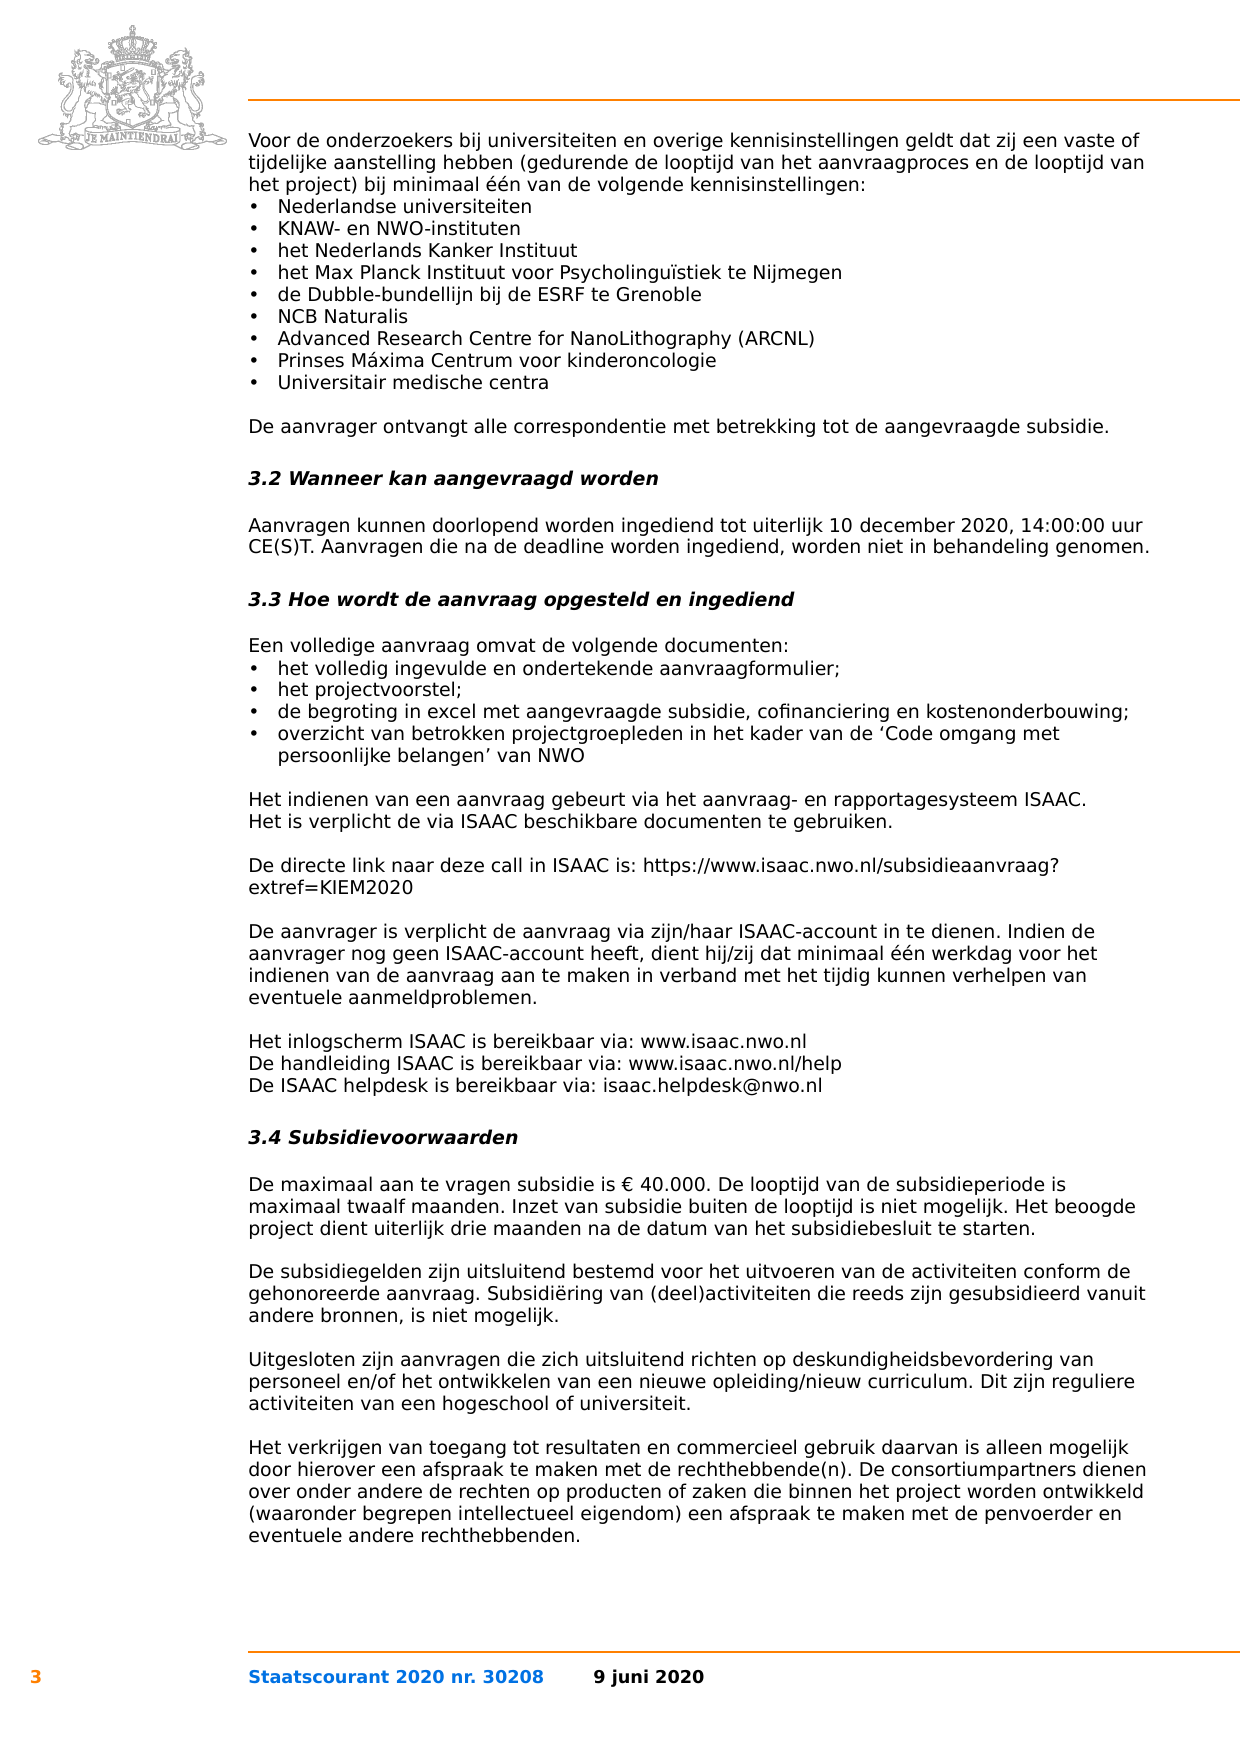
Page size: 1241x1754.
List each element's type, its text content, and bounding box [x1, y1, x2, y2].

text • het volledig ingevulde en ondertekende aanvraagformulier; [248, 657, 1163, 679]
text Een volledige aanvraag omvat de volgende documenten: [248, 635, 1163, 657]
text • KNAW- en NWO-instituten [248, 218, 1163, 240]
text • Nederlandse universiteiten [248, 196, 1163, 218]
text • Prinses Máxima Centrum voor kinderoncologie [248, 350, 1163, 372]
picture [38, 25, 227, 150]
text De maximaal aan te vragen subsidie is € 40.000. De looptijd van de subsidieperiode is maximaal twaalf maanden. Inzet van subsidie buiten de looptijd is niet mogelijk. Het beoogde project dient uiterlijk drie maanden na de datum van het subsidiebesluit te starten. [248, 1173, 1163, 1239]
text De subsidiegelden zijn uitsluitend bestemd voor het uitvoeren van de activiteiten conform de gehonoreerde aanvraag. Subsidiëring van (deel)activiteiten die reeds zijn gesubsidieerd vanuit andere bronnen, is niet mogelijk. [248, 1261, 1163, 1327]
text Het indienen van een aanvraag gebeurt via het aanvraag- en rapportagesysteem ISAAC. [248, 789, 1163, 811]
text Voor de onderzoekers bij universiteiten en overige kennisinstellingen geldt dat zij een vaste of tijdelijke aanstelling hebben (gedurende de looptijd van het aanvraagproces en de looptijd van het project) bij minimaal één van de volgende kennisinstellingen: [248, 130, 1163, 196]
text Het inlogscherm ISAAC is bereikbaar via: www.isaac.nwo.nl [248, 1031, 1163, 1053]
text Het is verplicht de via ISAAC beschikbare documenten te gebruiken. [248, 811, 1163, 833]
text De handleiding ISAAC is bereikbaar via: www.isaac.nwo.nl/help [248, 1053, 1163, 1074]
text De ISAAC helpdesk is bereikbaar via: isaac.helpdesk@nwo.nl [248, 1074, 1163, 1097]
text • Advanced Research Centre for NanoLithography (ARCNL) [248, 328, 1163, 350]
text • Universitair medische centra [248, 372, 1163, 394]
text Aanvragen kunnen doorlopend worden ingediend tot uiterlijk 10 december 2020, 14:00:00 uur CE(S)T. Aanvragen die na de deadline worden ingediend, worden niet in behandeling genomen. [248, 514, 1163, 558]
text Het verkrijgen van toegang tot resultaten en commercieel gebruik daarvan is alleen mogelijk door hierover een afspraak te maken met de rechthebbende(n). De consortiumpartners dienen over onder andere de rechten op producten of zaken die binnen het project worden ontwikkeld (waaronder begrepen intellectueel eigendom) een afspraak te maken met de penvoerder en eventuele andere rechthebbenden. [248, 1437, 1163, 1547]
subtitle 3.2 Wanneer kan aangevraagd worden [248, 467, 1163, 489]
text • de Dubble-bundellijn bij de ESRF te Grenoble [248, 284, 1163, 306]
text Uitgesloten zijn aanvragen die zich uitsluitend richten op deskundigheidsbevordering van personeel en/of het ontwikkelen van een nieuwe opleiding/nieuw curriculum. Dit zijn reguliere activiteiten van een hogeschool of universiteit. [248, 1349, 1163, 1415]
text De aanvrager is verplicht de aanvraag via zijn/haar ISAAC-account in te dienen. Indien de aanvrager nog geen ISAAC-account heeft, dient hij/zij dat minimaal één werkdag voor het indienen van de aanvraag aan te maken in verband met het tijdig kunnen verhelpen van eventuele aanmeldproblemen. [248, 921, 1163, 1009]
subtitle 3.4 Subsidievoorwaarden [248, 1127, 1163, 1148]
text De aanvrager ontvangt alle correspondentie met betrekking tot de aangevraagde subsidie. [248, 416, 1163, 437]
text • het Max Planck Instituut voor Psycholinguïstiek te Nijmegen [248, 262, 1163, 284]
text • het projectvoorstel; [248, 679, 1163, 701]
text • het Nederlands Kanker Instituut [248, 240, 1163, 262]
subtitle 3.3 Hoe wordt de aanvraag opgesteld en ingediend [248, 588, 1163, 610]
text • overzicht van betrokken projectgroepleden in het kader van de ‘Code omgang met persoonlijke belangen’ van NWO [248, 723, 1163, 767]
text • NCB Naturalis [248, 306, 1163, 328]
text • de begroting in excel met aangevraagde subsidie, cofinanciering en kostenonderbouwing; [248, 701, 1163, 723]
text De directe link naar deze call in ISAAC is: https://www.isaac.nwo.nl/subsidieaanvraag?extref=KIEM2020 [248, 855, 1163, 899]
